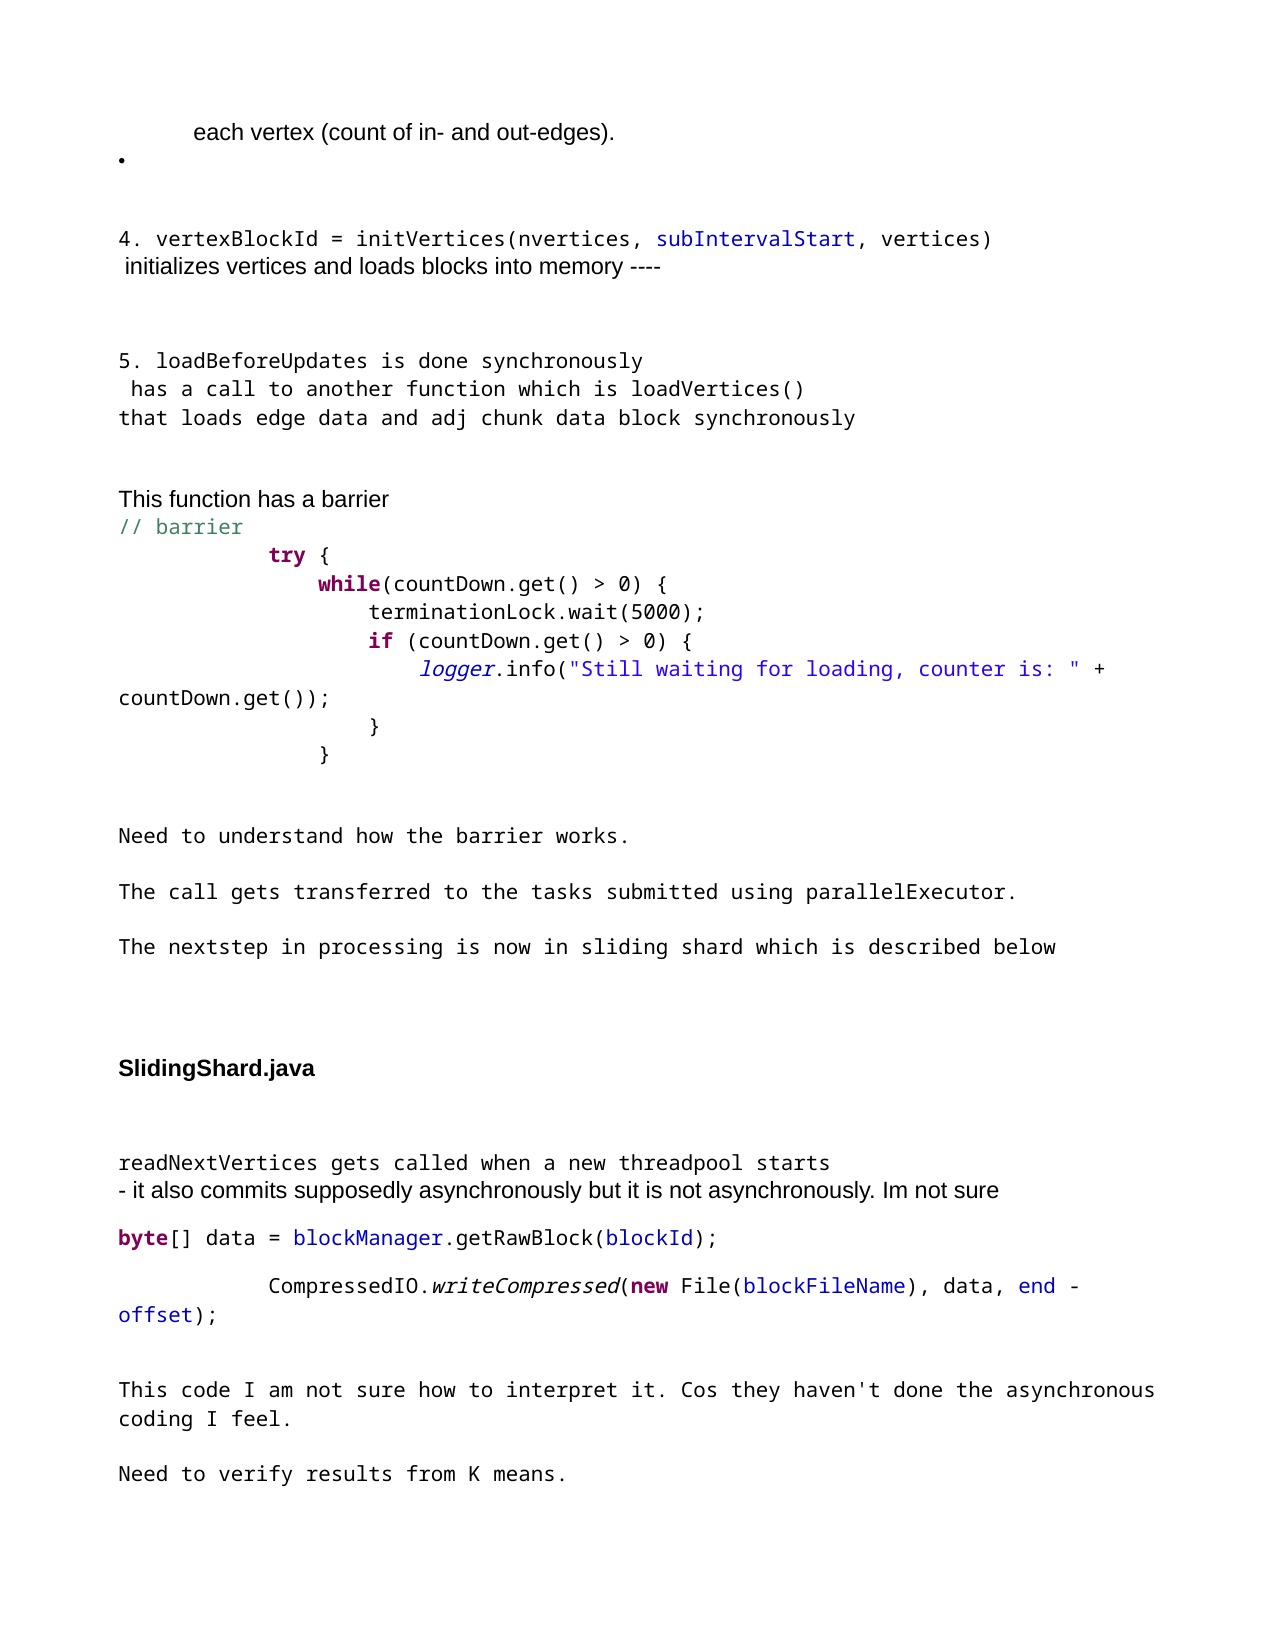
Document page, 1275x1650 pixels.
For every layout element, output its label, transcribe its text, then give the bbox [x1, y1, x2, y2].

text Need to understand how the barrier works. [118, 822, 1157, 850]
text // barrier [118, 512, 1157, 540]
text This function has a barrier [118, 485, 1157, 512]
text terminationLock.wait(5000); [118, 597, 1157, 626]
text CompressedIO.writeCompressed(new File(blockFileName), data, end - offset); [118, 1272, 1157, 1328]
text The call gets transferred to the tasks submitted using parallelExecutor. [118, 877, 1157, 905]
text try { [118, 540, 1157, 569]
text The nextstep in processing is now in sliding shard which is described below [118, 932, 1157, 961]
text } [118, 711, 1157, 739]
text that loads edge data and adj chunk data block synchronously [118, 403, 1157, 431]
text readNextVertices gets called when a new threadpool starts [118, 1148, 1157, 1176]
text 4. vertexBlockId = initVertices(nvertices, subIntervalStart, vertices) [118, 224, 1157, 252]
text Need to verify results from K means. [118, 1459, 1157, 1487]
text if (countDown.get() > 0) { [118, 626, 1157, 654]
text - it also commits supposedly asynchronously but it is not asynchronously. Im not sure [118, 1176, 1157, 1203]
text has a call to another function which is loadVertices() [118, 374, 1157, 403]
text logger.info("Still waiting for loading, counter is: " + countDown.get()); [118, 654, 1157, 711]
text This code I am not sure how to interpret it. Cos they haven't done the asynchronous coding I feel. [118, 1375, 1157, 1432]
text SlidingShard.java [118, 1054, 1157, 1081]
list each vertex (count of in- and out-edges). [156, 118, 1157, 147]
text while(countDown.get() > 0) { [118, 569, 1157, 597]
text } [118, 739, 1157, 768]
text 5. loadBeforeUpdates is done synchronously [118, 346, 1157, 374]
text initializes vertices and loads blocks into memory ---- [118, 252, 1157, 279]
text byte[] data = blockManager.getRawBlock(blockId); [118, 1223, 1157, 1251]
